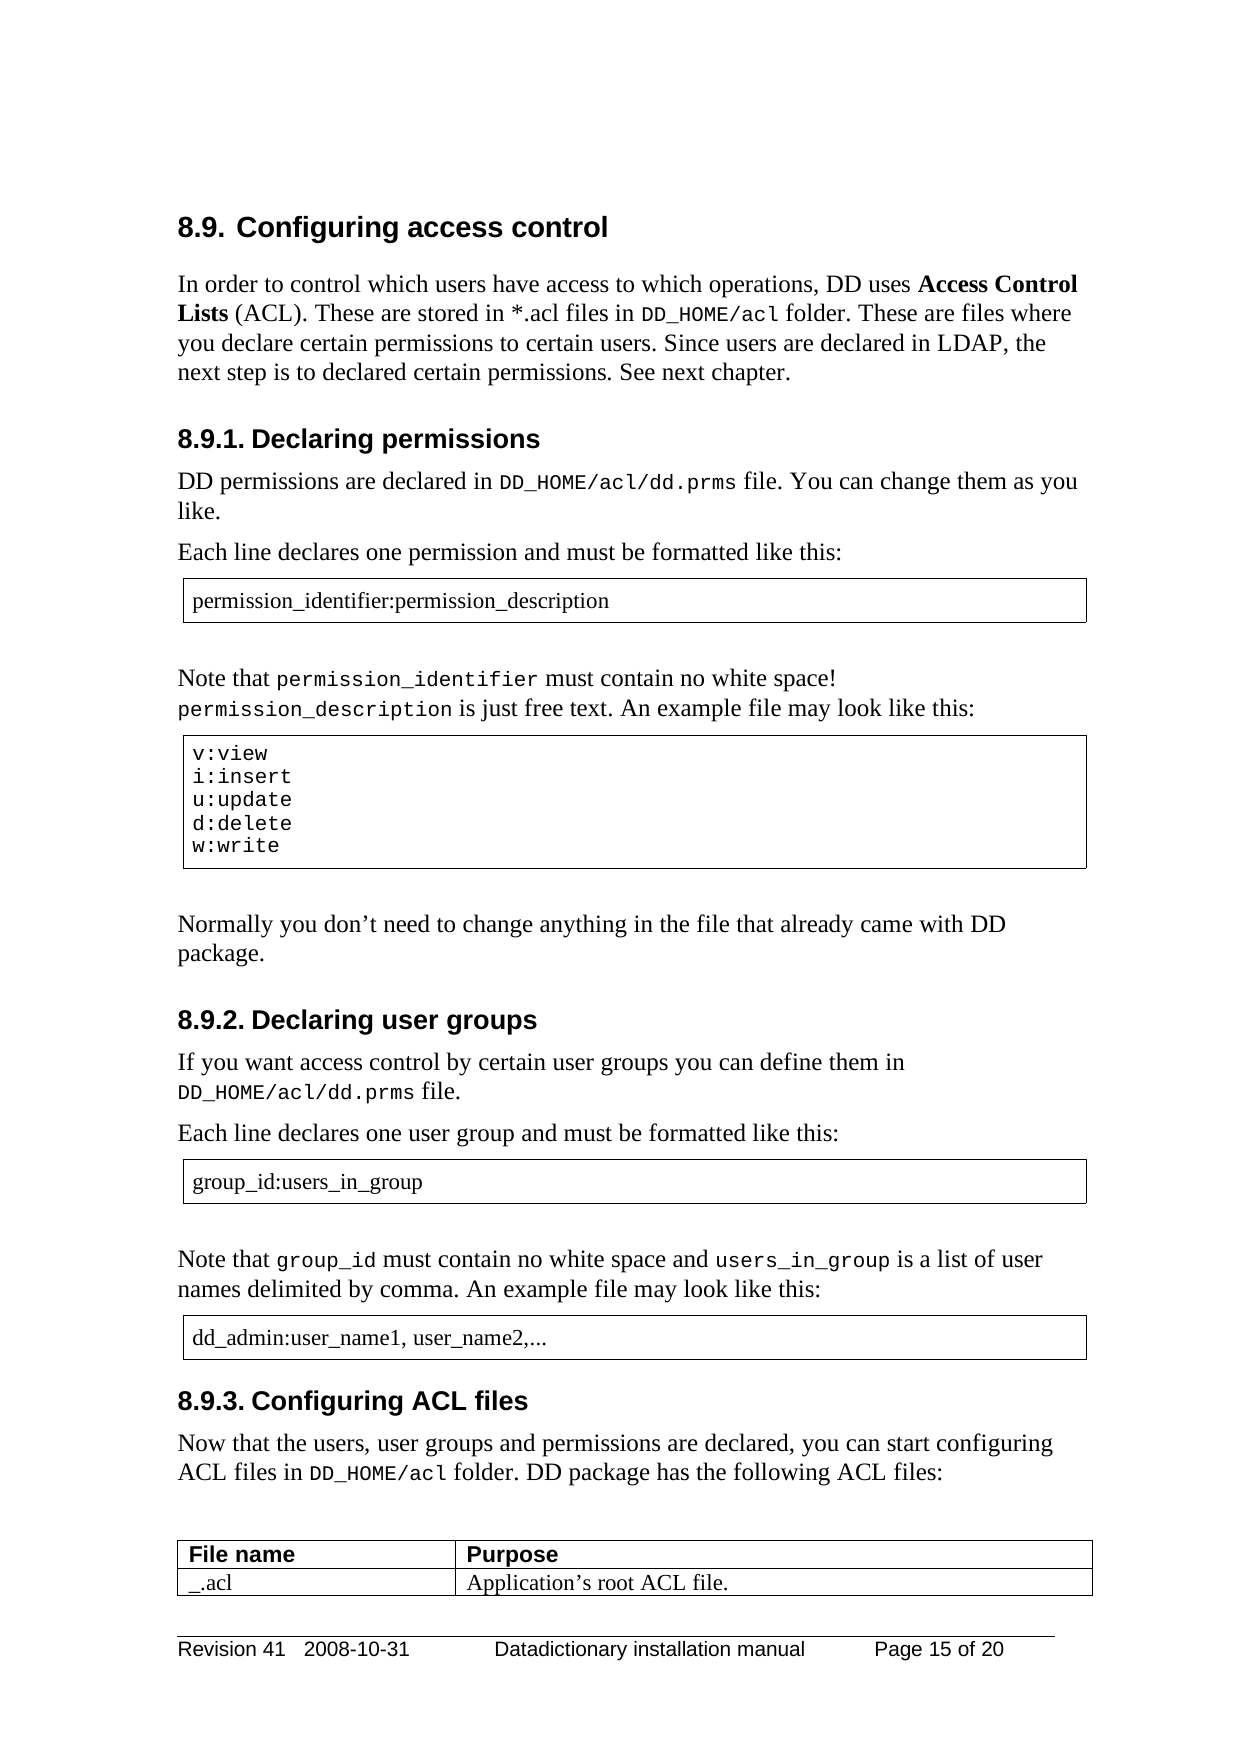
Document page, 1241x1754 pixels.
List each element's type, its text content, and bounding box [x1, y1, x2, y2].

text w:write [184, 827, 1086, 868]
text DD permissions are declared in DD_HOME/acl/dd.prms file. You can change them as you like. [177, 466, 1092, 525]
text Each line declares one permission and must be formatted like this: [177, 537, 1092, 566]
text v:view [184, 736, 1086, 758]
text Now that the users, user groups and permissions are declared, you can start configuring ACL files in DD_HOME/acl folder. DD package has the following ACL files: [177, 1428, 1092, 1487]
text group_id:users_in_group [184, 1160, 1086, 1203]
text i:insert [184, 758, 1086, 781]
text Note that permission_identifier must contain no white space! permission_description is just free text. An example file may look like this: [177, 663, 1092, 723]
subtitle Declaring permissions [177, 423, 1092, 454]
text permission_identifier:permission_description [184, 579, 1086, 622]
table_cell _.acl [178, 1569, 455, 1595]
text d:delete [184, 804, 1086, 827]
table_cell Application’s root ACL file. [456, 1569, 1092, 1595]
subtitle Configuring ACL files [177, 1384, 1092, 1416]
text Note that group_id must contain no white space and users_in_group is a list of user names delimited by comma. An example file may look like this: [177, 1244, 1092, 1303]
text dd_admin:user_name1, user_name2,... [184, 1316, 1086, 1359]
text Normally you don’t need to change anything in the file that already came with DD package. [177, 909, 1092, 967]
text In order to control which users have access to which operations, DD uses Access Control Lists (ACL). These are stored in *.acl files in DD_HOME/acl folder. These are files where you declare certain permissions to certain users. Since users are declared in LDAP, the next step is to declared certain permissions. See next chapter. [177, 269, 1092, 386]
subtitle Declaring user groups [177, 1004, 1092, 1035]
text If you want access control by certain user groups you can define them in DD_HOME/acl/dd.prms file. [177, 1047, 1092, 1106]
table_header Purpose [456, 1541, 1092, 1568]
subtitle Configuring access control [177, 210, 1092, 244]
text Each line declares one user group and must be formatted like this: [177, 1118, 1092, 1147]
text u:update [184, 781, 1086, 804]
table_header File name [178, 1541, 455, 1568]
